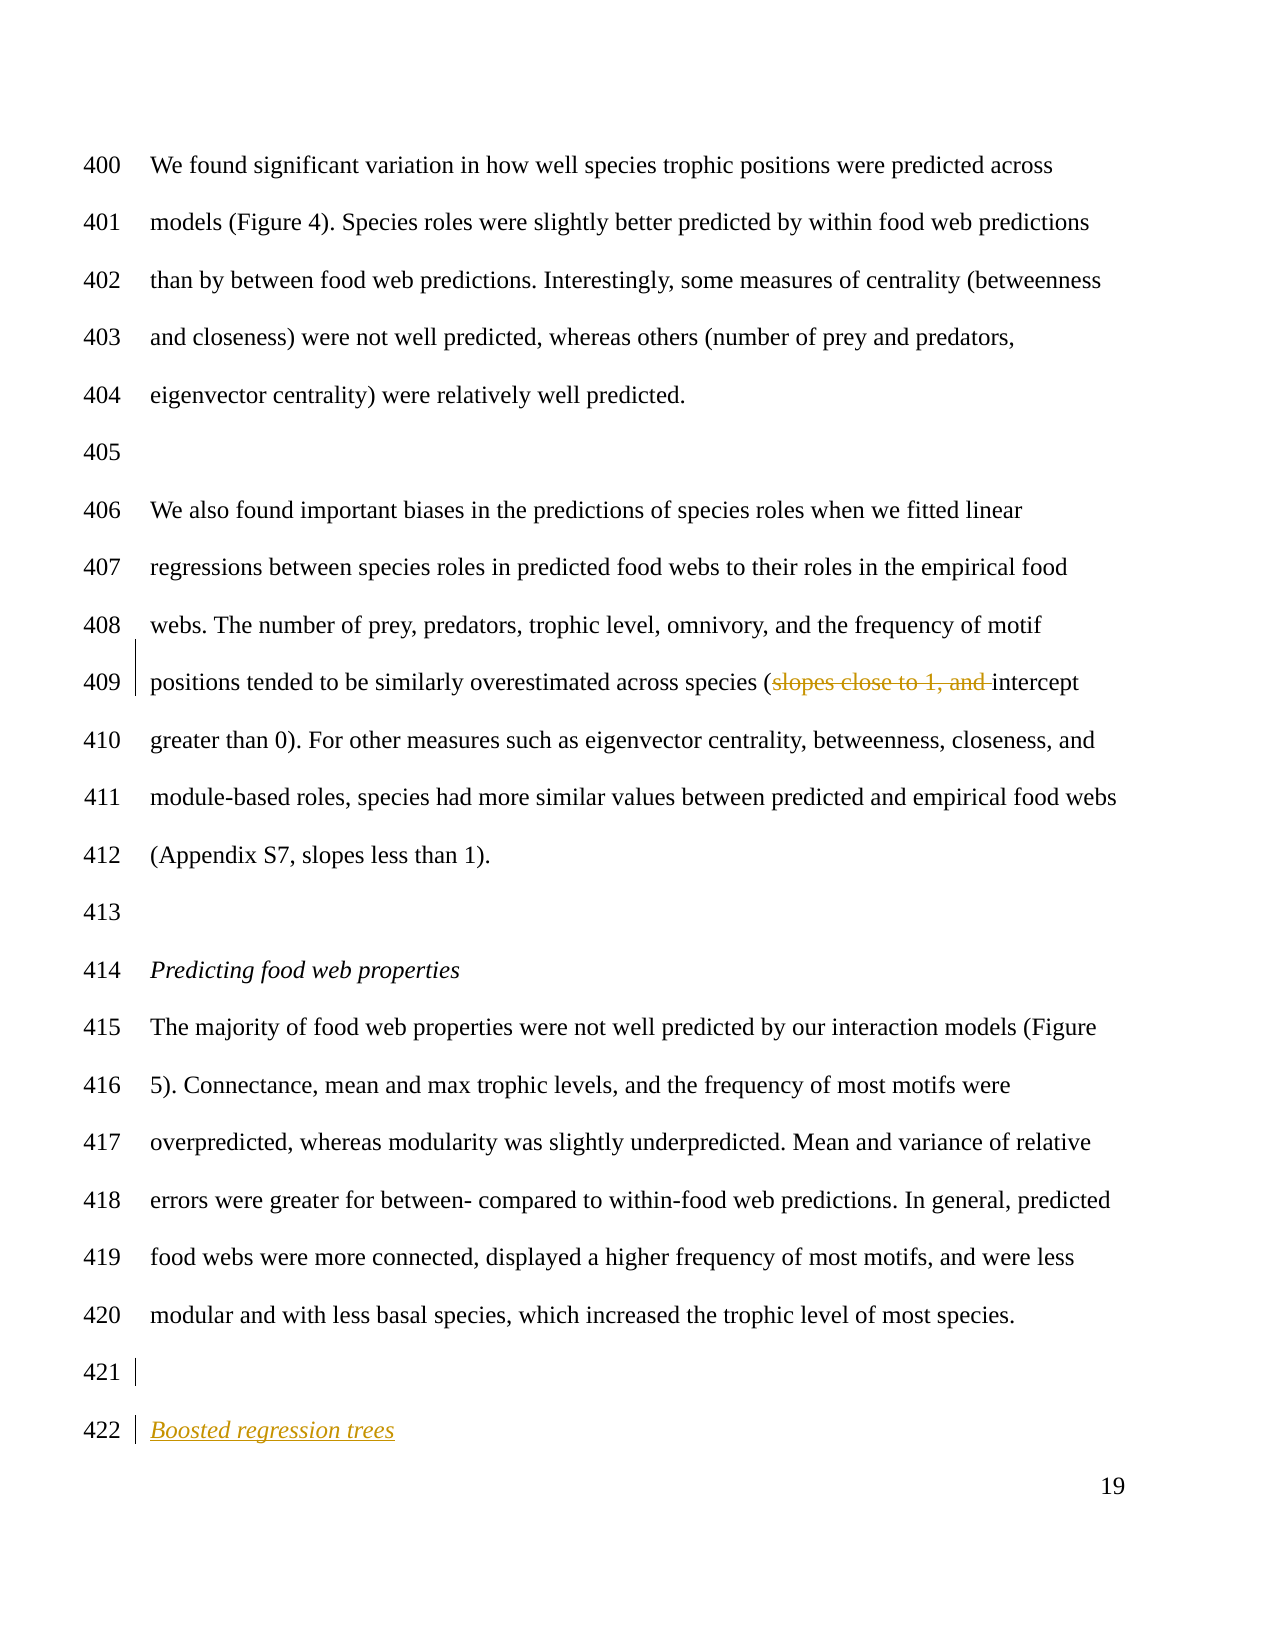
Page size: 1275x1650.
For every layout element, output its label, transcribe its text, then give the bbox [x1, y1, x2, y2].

text We also found important biases in the predictions of species roles when we fitted linear regressions between species roles in predicted food webs to their roles in the empirical food webs. The number of prey, predators, trophic level, omnivory, and the frequency of motif positions tended to be similarly overestimated across species (intercept greater than 0). For other measures such as eigenvector centrality, betweenness, closeness, and module-based roles, species had more similar values between predicted and empirical food webs (Appendix S7, slopes less than 1). [150, 495, 1125, 869]
text Boosted regression trees [150, 1415, 1125, 1444]
text We found significant variation in how well species trophic positions were predicted across models (Figure 4). Species roles were slightly better predicted by within food web predictions than by between food web predictions. Interestingly, some measures of centrality (betweenness and closeness) were not well predicted, whereas others (number of prey and predators, eigenvector centrality) were relatively well predicted. [150, 150, 1125, 409]
text The majority of food web properties were not well predicted by our interaction models (Figure 5). Connectance, mean and max trophic levels, and the frequency of most motifs were overpredicted, whereas modularity was slightly underpredicted. Mean and variance of relative errors were greater for between- compared to within-food web predictions. In general, predicted food webs were more connected, displayed a higher frequency of most motifs, and were less modular and with less basal species, which increased the trophic level of most species. [150, 1012, 1125, 1329]
text Predicting food web properties [150, 955, 1125, 984]
